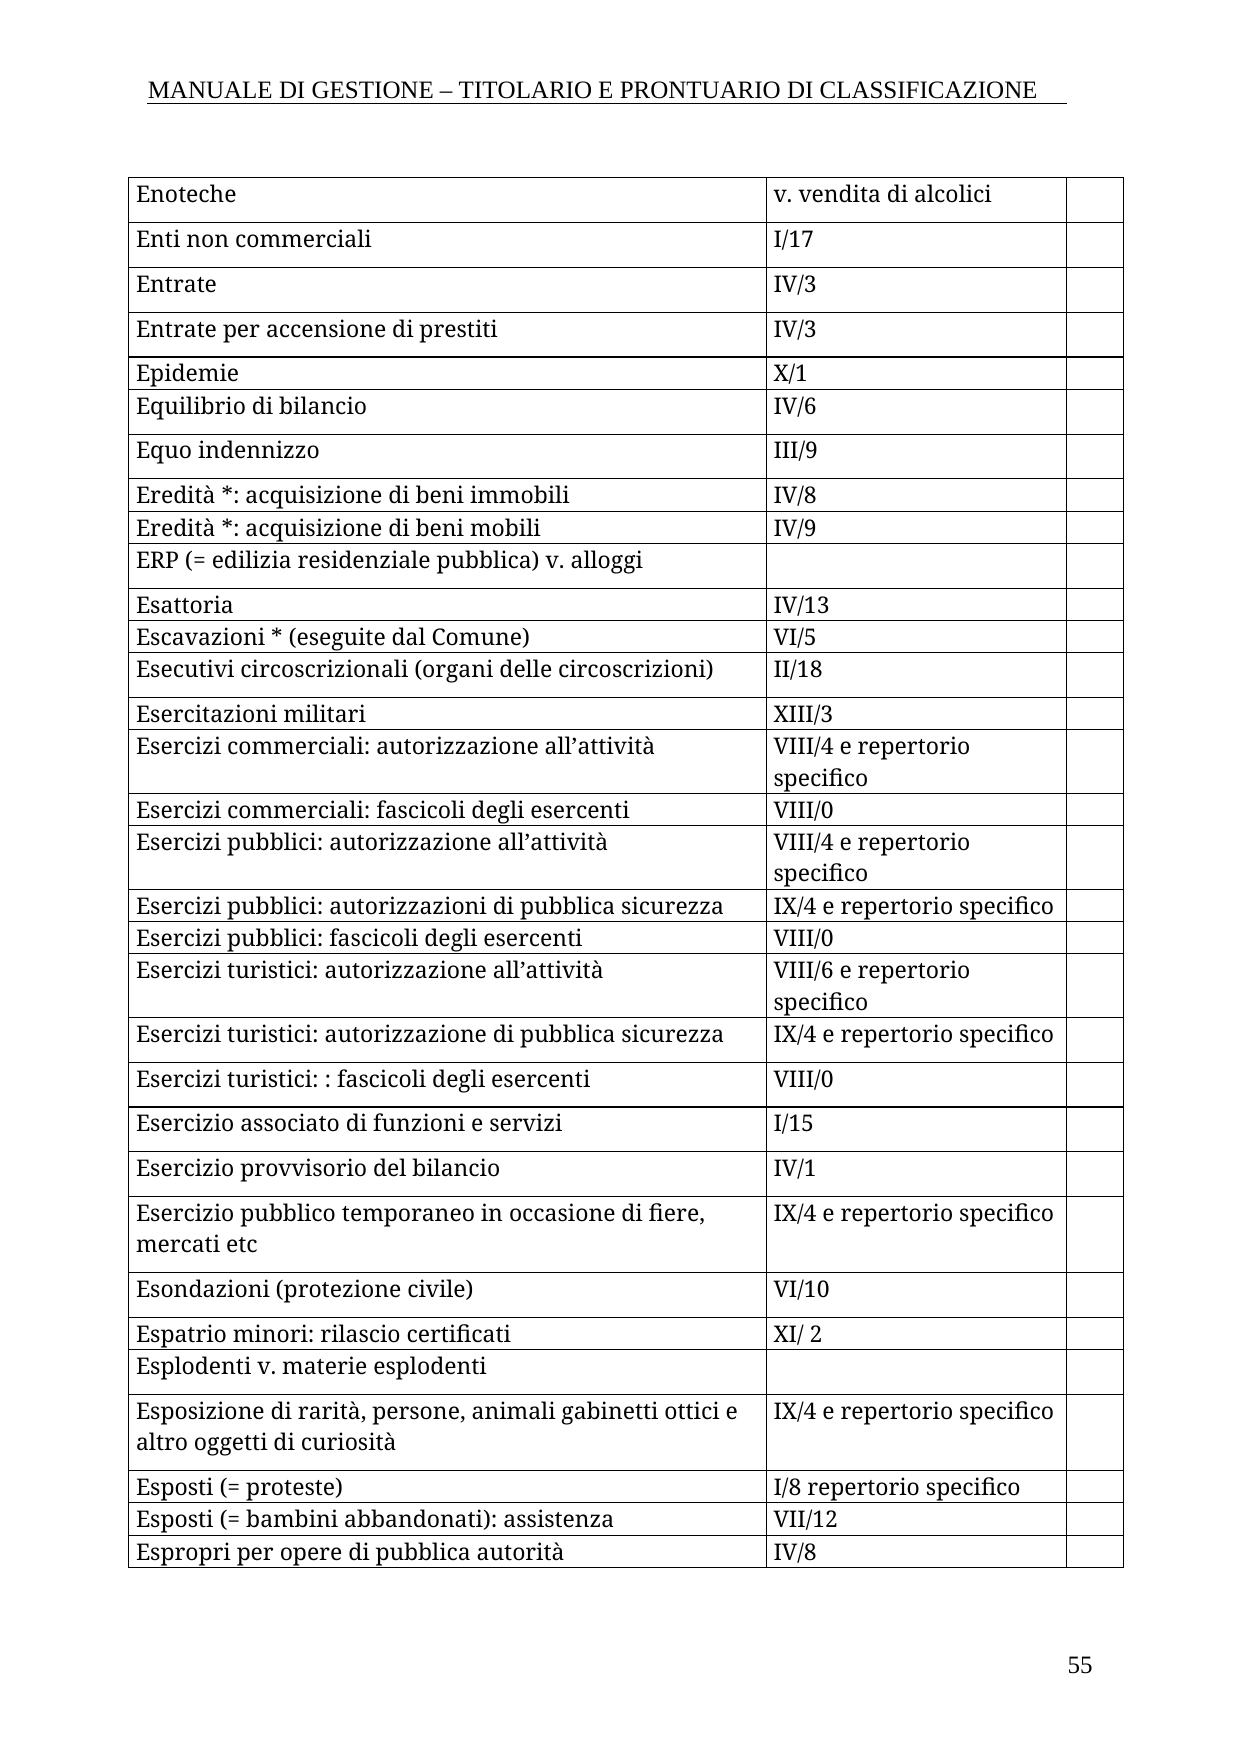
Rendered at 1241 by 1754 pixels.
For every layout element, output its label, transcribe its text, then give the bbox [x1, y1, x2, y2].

table_cell Esercizio pubblico temporaneo in occasione di fiere, mercati etc [129, 1197, 766, 1272]
table_cell Esercizio associato di funzioni e servizi [129, 1108, 766, 1151]
table_cell [1067, 890, 1123, 921]
table_cell [1067, 1018, 1123, 1062]
table_cell XIII/3 [767, 698, 1066, 729]
table_cell VII/12 [767, 1503, 1066, 1534]
table_cell [1067, 698, 1123, 729]
table_cell [1067, 1273, 1123, 1317]
table_cell [1067, 653, 1123, 697]
table_cell Esercitazioni militari [129, 698, 766, 729]
table_cell Epidemie [129, 358, 766, 389]
table_cell IX/4 e repertorio specifico [767, 1018, 1066, 1062]
table_cell Eredità *: acquisizione di beni immobili [129, 479, 766, 511]
table_cell [1067, 1536, 1123, 1567]
table_cell Esercizi turistici: : fascicoli degli esercenti [129, 1063, 766, 1106]
table_cell Escavazioni * (eseguite dal Comune) [129, 621, 766, 652]
table_cell Enoteche [129, 178, 766, 222]
table_cell III/9 [767, 435, 1066, 478]
table_cell XI/ 2 [767, 1318, 1066, 1349]
table_cell [1067, 390, 1123, 433]
table_cell [1067, 1108, 1123, 1151]
table_cell Equo indennizzo [129, 435, 766, 478]
table_cell IV/3 [767, 268, 1066, 312]
table_cell [1067, 313, 1123, 356]
table_cell [1067, 826, 1123, 889]
table_cell I/8 repertorio specifico [767, 1471, 1066, 1502]
table_cell v. vendita di alcolici [767, 178, 1066, 222]
table_cell VI/10 [767, 1273, 1066, 1317]
table_cell [1067, 621, 1123, 652]
table_cell Entrate [129, 268, 766, 312]
table_cell VIII/4 e repertorio specifico [767, 730, 1066, 793]
table_cell IX/4 e repertorio specifico [767, 1197, 1066, 1272]
table_cell Esercizi commerciali: fascicoli degli esercenti [129, 794, 766, 825]
table_cell [767, 544, 1066, 588]
table_cell [1067, 730, 1123, 793]
table_cell Entrate per accensione di prestiti [129, 313, 766, 356]
table_cell VI/5 [767, 621, 1066, 652]
table_cell [1067, 1350, 1123, 1394]
table_cell VIII/0 [767, 922, 1066, 953]
table_cell IV/3 [767, 313, 1066, 356]
table_cell Esondazioni (protezione civile) [129, 1273, 766, 1317]
table_cell IV/1 [767, 1152, 1066, 1196]
table_cell [1067, 1318, 1123, 1349]
table_cell [1067, 1395, 1123, 1470]
table_cell IV/6 [767, 390, 1066, 433]
table_cell [1067, 178, 1123, 222]
table_cell Eredità *: acquisizione di beni mobili [129, 512, 766, 543]
table_cell Esecutivi circoscrizionali (organi delle circoscrizioni) [129, 653, 766, 697]
table_cell [1067, 954, 1123, 1017]
table_cell [1067, 435, 1123, 478]
table_cell Esposti (= proteste) [129, 1471, 766, 1502]
table_cell [1067, 512, 1123, 543]
table_cell Esercizio provvisorio del bilancio [129, 1152, 766, 1196]
table_cell [1067, 358, 1123, 389]
table_cell IX/4 e repertorio specifico [767, 890, 1066, 921]
table_cell [1067, 589, 1123, 620]
table_cell Esattoria [129, 589, 766, 620]
table_cell I/15 [767, 1108, 1066, 1151]
table_cell Equilibrio di bilancio [129, 390, 766, 433]
table_cell ERP (= edilizia residenziale pubblica) v. alloggi [129, 544, 766, 588]
table_cell VIII/0 [767, 1063, 1066, 1106]
table_cell [1067, 544, 1123, 588]
table_cell VIII/4 e repertorio specifico [767, 826, 1066, 889]
table_cell Esercizi commerciali: autorizzazione all’attività [129, 730, 766, 793]
table_cell I/17 [767, 223, 1066, 267]
table_cell X/1 [767, 358, 1066, 389]
table_cell Esposti (= bambini abbandonati): assistenza [129, 1503, 766, 1534]
table_cell [1067, 1197, 1123, 1272]
table_cell VIII/0 [767, 794, 1066, 825]
table_cell Esercizi pubblici: autorizzazione all’attività [129, 826, 766, 889]
table_cell IV/13 [767, 589, 1066, 620]
table_cell IV/8 [767, 479, 1066, 511]
table_cell [1067, 479, 1123, 511]
table_cell [1067, 268, 1123, 312]
table_cell Esercizi turistici: autorizzazione all’attività [129, 954, 766, 1017]
table_cell II/18 [767, 653, 1066, 697]
table_cell Espatrio minori: rilascio certificati [129, 1318, 766, 1349]
table_cell [1067, 794, 1123, 825]
table_cell [1067, 1152, 1123, 1196]
table_cell IX/4 e repertorio specifico [767, 1395, 1066, 1470]
table_cell [767, 1350, 1066, 1394]
table_cell [1067, 1503, 1123, 1534]
table_cell [1067, 1063, 1123, 1106]
table_cell Esercizi pubblici: autorizzazioni di pubblica sicurezza [129, 890, 766, 921]
table_cell Espropri per opere di pubblica autorità [129, 1536, 766, 1567]
table_cell Esposizione di rarità, persone, animali gabinetti ottici e altro oggetti di curiosità [129, 1395, 766, 1470]
table_cell [1067, 223, 1123, 267]
table_cell VIII/6 e repertorio specifico [767, 954, 1066, 1017]
table_cell [1067, 1471, 1123, 1502]
table_cell Esercizi pubblici: fascicoli degli esercenti [129, 922, 766, 953]
table_cell [1067, 922, 1123, 953]
table_cell Enti non commerciali [129, 223, 766, 267]
table_cell IV/9 [767, 512, 1066, 543]
table_cell Esercizi turistici: autorizzazione di pubblica sicurezza [129, 1018, 766, 1062]
table_cell IV/8 [767, 1536, 1066, 1567]
table_cell Esplodenti v. materie esplodenti [129, 1350, 766, 1394]
